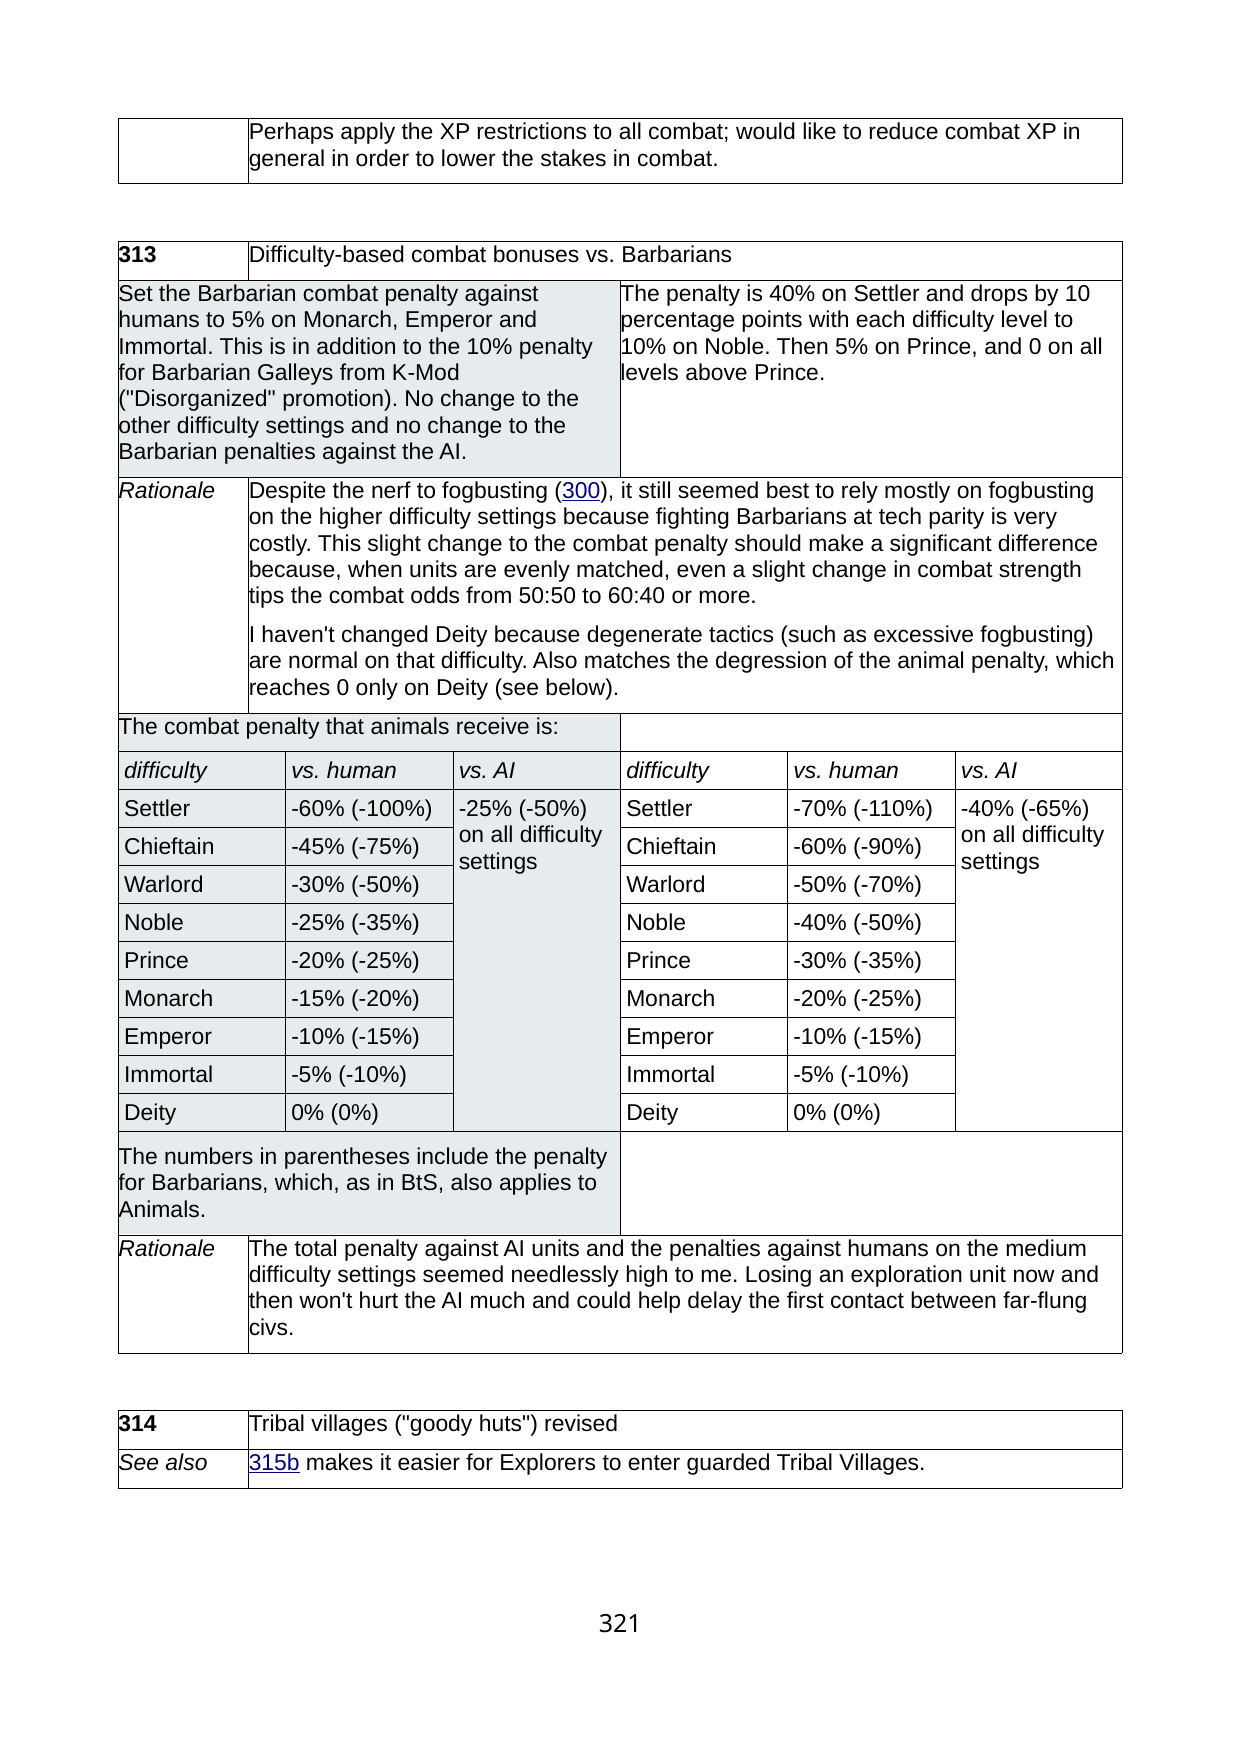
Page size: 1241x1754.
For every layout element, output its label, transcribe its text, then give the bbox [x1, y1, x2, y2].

table_cell -50% (-70%) [788, 866, 955, 903]
table_cell [621, 1132, 1122, 1234]
table_cell 315b makes it easier for Explorers to enter guarded Tribal Villages. [249, 1450, 1122, 1488]
table_cell -70% (-110%) [788, 790, 955, 827]
table_cell Chieftain [621, 828, 787, 865]
table_cell -15% (-20%) [286, 980, 453, 1017]
table_cell Settler [621, 790, 787, 827]
table_cell Set the Barbarian combat penalty against humans to 5% on Monarch, Emperor and Immortal. This is in addition to the 10% penalty for Barbarian Galleys from K‑Mod ("Disorganized" promotion). No change to the other difficulty settings and no change to the Barbarian penalties against the AI. [119, 281, 620, 477]
table_header vs. human [788, 752, 955, 789]
table_cell [119, 119, 248, 183]
table_header vs. AI [956, 752, 1122, 789]
table_cell Monarch [119, 980, 285, 1017]
table_cell -20% (-25%) [286, 942, 453, 979]
table_header 313 [119, 242, 248, 280]
table_cell -20% (-25%) [788, 980, 955, 1017]
table_cell The numbers in parentheses include the penalty for Barbarians, which, as in BtS, also applies to Animals. [119, 1132, 620, 1234]
table_cell Emperor [119, 1018, 285, 1055]
table_header vs. AI [454, 752, 620, 789]
table_header difficulty [621, 752, 787, 789]
table_cell -30% (-35%) [788, 942, 955, 979]
table_header 314 [119, 1411, 248, 1449]
table_cell Rationale [119, 1236, 248, 1352]
table_cell Deity [621, 1094, 787, 1131]
table_header Difficulty-based combat bonuses vs. Barbarians [249, 242, 1122, 280]
table_cell Warlord [119, 866, 285, 903]
table_cell Deity [119, 1094, 285, 1131]
table_cell 0% (0%) [286, 1094, 453, 1131]
table_cell -60% (-100%) [286, 790, 453, 827]
table_cell -25% (-50%) on all difficulty settings [454, 790, 620, 1131]
table_cell Noble [119, 904, 285, 941]
table_cell [621, 714, 1122, 751]
table_cell The total penalty against AI units and the penalties against humans on the medium difficulty settings seemed needlessly high to me. Losing an exploration unit now and then won't hurt the AI much and could help delay the first contact between far-flung civs. [249, 1236, 1122, 1352]
table_cell -5% (-10%) [286, 1056, 453, 1093]
table_cell -30% (-50%) [286, 866, 453, 903]
table_cell -10% (-15%) [286, 1018, 453, 1055]
table_cell Despite the nerf to fogbusting (300), it still seemed best to rely mostly on fogbusting on the higher difficulty settings because fighting Barbarians at tech parity is very costly. This slight change to the combat penalty should make a significant difference because, when units are evenly matched, even a slight change in combat strength tips the combat odds from 50:50 to 60:40 or more. I haven't changed Deity because degenerate tactics (such as excessive fogbusting) are normal on that difficulty. Also matches the degression of the animal penalty, which reaches 0 only on Deity (see below). [249, 478, 1122, 712]
table_cell -40% (-65%) on all difficulty settings [956, 790, 1122, 1131]
table_cell Immortal [119, 1056, 285, 1093]
table_cell -5% (-10%) [788, 1056, 955, 1093]
table_cell Settler [119, 790, 285, 827]
table_cell Chieftain [119, 828, 285, 865]
table_cell Rationale [119, 478, 248, 712]
table_cell Perhaps apply the XP restrictions to all combat; would like to reduce combat XP in general in order to lower the stakes in combat. [249, 119, 1122, 183]
table_header Tribal villages ("goody huts") revised [249, 1411, 1122, 1449]
table_cell -40% (-50%) [788, 904, 955, 941]
table_cell The combat penalty that animals receive is: [119, 714, 620, 751]
table_cell The penalty is 40% on Settler and drops by 10 percentage points with each difficulty level to 10% on Noble. Then 5% on Prince, and 0 on all levels above Prince. [621, 281, 1122, 477]
table_cell Prince [119, 942, 285, 979]
table_header difficulty [119, 752, 285, 789]
table_cell See also [119, 1450, 248, 1488]
table_cell -25% (-35%) [286, 904, 453, 941]
table_cell -45% (-75%) [286, 828, 453, 865]
table_cell Noble [621, 904, 787, 941]
table_cell 0% (0%) [788, 1094, 955, 1131]
table_cell Monarch [621, 980, 787, 1017]
table_cell Warlord [621, 866, 787, 903]
table_cell -60% (-90%) [788, 828, 955, 865]
table_cell Prince [621, 942, 787, 979]
table_header vs. human [286, 752, 453, 789]
table_cell Emperor [621, 1018, 787, 1055]
table_cell -10% (-15%) [788, 1018, 955, 1055]
table_cell Immortal [621, 1056, 787, 1093]
